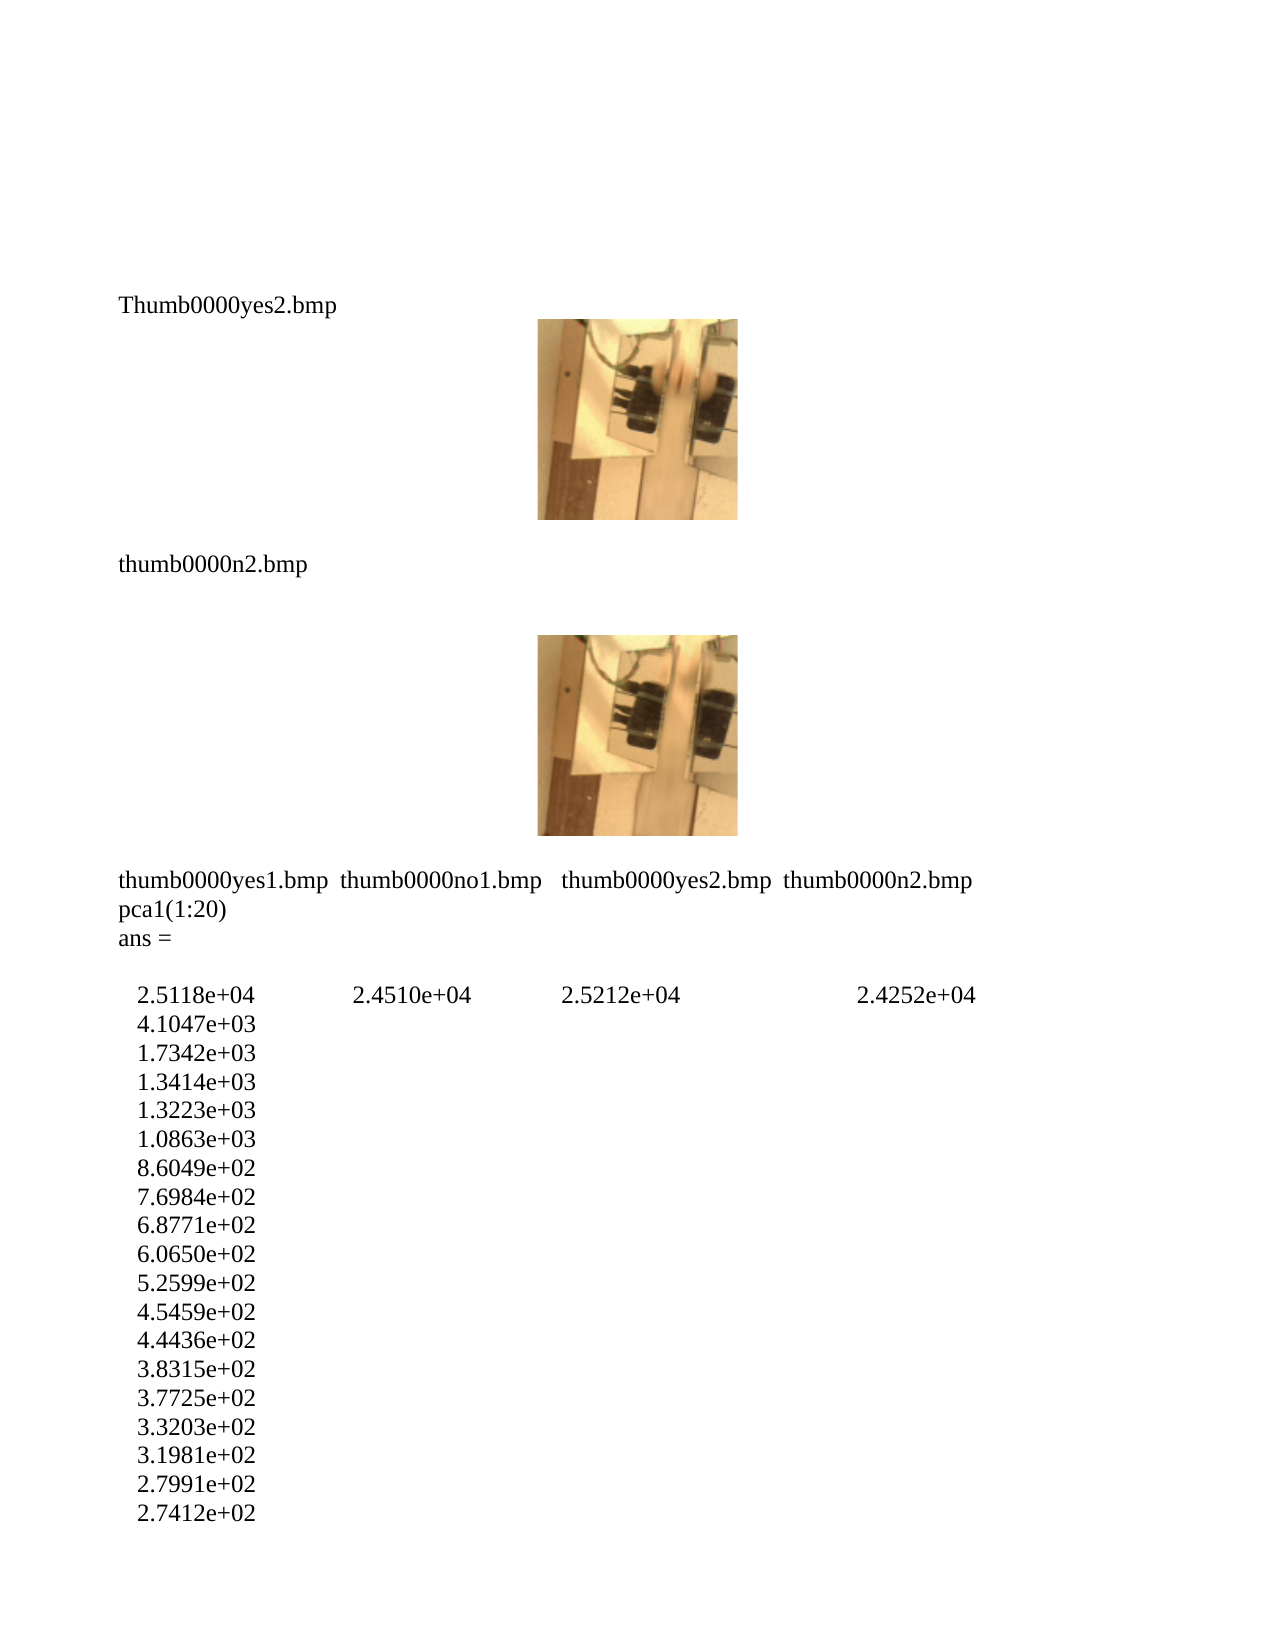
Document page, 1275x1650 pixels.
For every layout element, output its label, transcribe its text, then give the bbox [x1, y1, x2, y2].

text 8.6049e+02 [118, 1153, 1157, 1182]
text 1.0863e+03 [118, 1124, 1157, 1153]
text thumb0000n2.bmp [118, 549, 1157, 578]
text Thumb0000yes2.bmp [118, 291, 1157, 319]
text 1.7342e+03 [118, 1038, 1157, 1067]
text 1.3414e+03 [118, 1067, 1157, 1096]
text 4.4436e+02 [118, 1326, 1157, 1354]
text ans = [118, 923, 1157, 952]
text 5.2599e+02 [118, 1268, 1157, 1297]
text thumb0000yes1.bmp thumb0000no1.bmp thumb0000yes2.bmp thumb0000n2.bmp [118, 866, 1157, 894]
text 3.7725e+02 [118, 1383, 1157, 1412]
text pca1(1:20) [118, 894, 1157, 923]
text 6.8771e+02 [118, 1211, 1157, 1239]
text 2.5118e+04 2.4510e+04 2.5212e+04 2.4252e+04 [118, 981, 1157, 1009]
text 2.7991e+02 [118, 1469, 1157, 1498]
text 3.3203e+02 [118, 1412, 1157, 1441]
text 4.1047e+03 [118, 1009, 1157, 1038]
text 2.7412e+02 [118, 1498, 1157, 1527]
text 6.0650e+02 [118, 1239, 1157, 1268]
picture [537, 319, 738, 520]
picture [537, 635, 738, 836]
text 1.3223e+03 [118, 1096, 1157, 1124]
text 4.5459e+02 [118, 1297, 1157, 1326]
text 3.1981e+02 [118, 1441, 1157, 1469]
text 3.8315e+02 [118, 1354, 1157, 1383]
text 7.6984e+02 [118, 1182, 1157, 1211]
